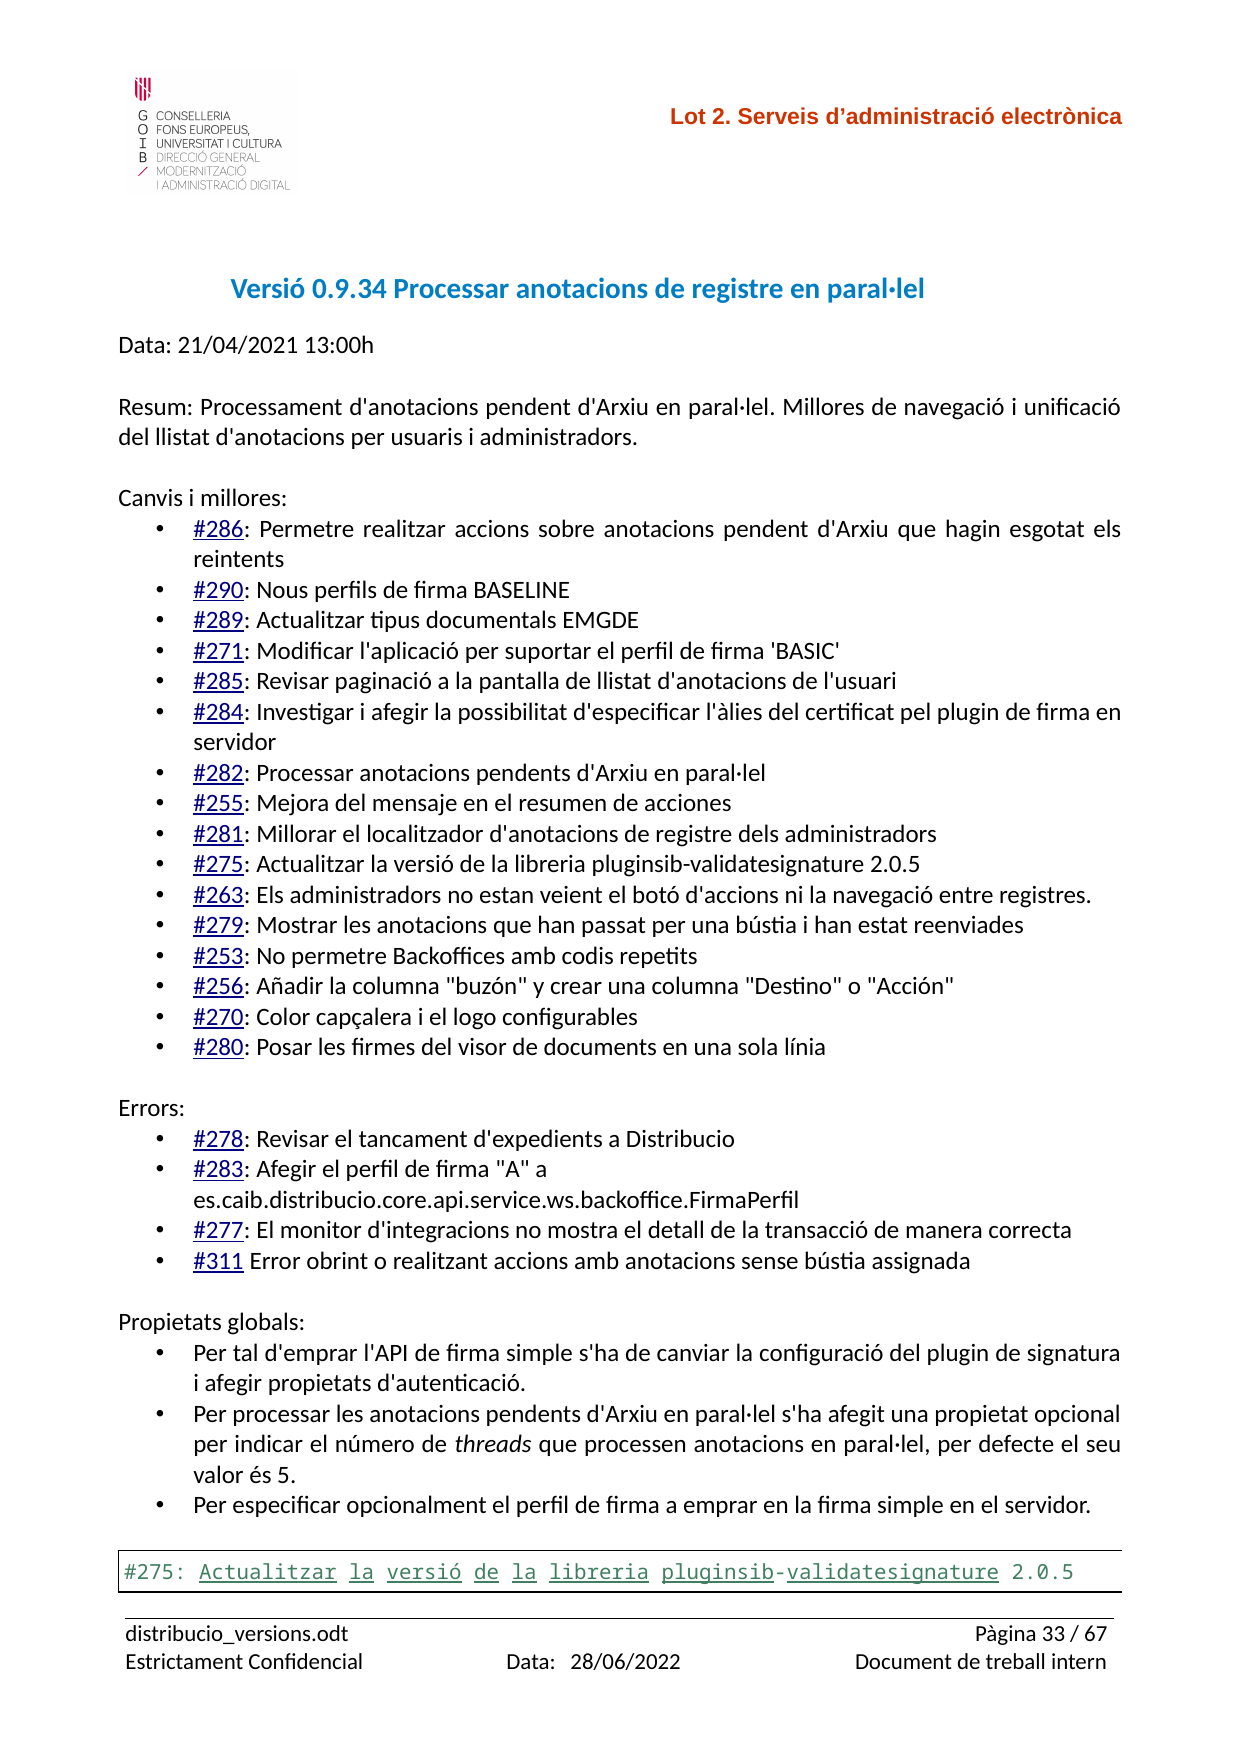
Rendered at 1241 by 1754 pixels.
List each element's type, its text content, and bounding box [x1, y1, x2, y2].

list #255: Mejora del mensaje en el resumen de acciones [156, 787, 1122, 818]
list #277: El monitor d'integracions no mostra el detall de la transacció de manera correcta [156, 1215, 1122, 1245]
list #263: Els administradors no estan veient el botó d'accions ni la navegació entre registres. [156, 879, 1122, 909]
text Errors: [118, 1093, 1122, 1123]
list #256: Añadir la columna "buzón" y crear una columna "Destino" o "Acción" [156, 971, 1122, 1001]
text Data: 21/04/2021 13:00h [118, 329, 1122, 360]
list #278: Revisar el tancament d'expedients a Distribucio [156, 1123, 1122, 1154]
list #286: Permetre realitzar accions sobre anotacions pendent d'Arxiu que hagin esgotat els reintents [156, 513, 1122, 574]
list Per especificar opcionalment el perfil de firma a emprar en la firma simple en el servidor. [156, 1489, 1122, 1520]
list #281: Millorar el localitzador d'anotacions de registre dels administradors [156, 818, 1122, 848]
text Propietats globals: [118, 1306, 1122, 1337]
list #270: Color capçalera i el logo configurables [156, 1001, 1122, 1032]
list #289: Actualitzar tipus documentals EMGDE [156, 604, 1122, 635]
list Per tal d'emprar l'API de firma simple s'ha de canviar la configuració del plugin de signatura i afegir propietats d'autenticació. [156, 1337, 1122, 1398]
picture [126, 70, 299, 197]
table_header #275: Actualitzar la versió de la libreria pluginsib-validatesignature 2.0.5 [119, 1551, 1122, 1591]
list Per processar les anotacions pendents d'Arxiu en paral·lel s'ha afegit una propietat opcional per indicar el número de threads que processen anotacions en paral·lel, per defecte el seu valor és 5. [156, 1398, 1122, 1489]
list #284: Investigar i afegir la possibilitat d'especificar l'àlies del certificat pel plugin de firma en servidor [156, 696, 1122, 757]
text Canvis i millores: [118, 482, 1122, 513]
text Resum: Processament d'anotacions pendent d'Arxiu en paral·lel. Millores de navegació i unificació del llistat d'anotacions per usuaris i administradors. [118, 391, 1122, 452]
list #285: Revisar paginació a la pantalla de llistat d'anotacions de l'usuari [156, 665, 1122, 696]
list #280: Posar les firmes del visor de documents en una sola línia [156, 1032, 1122, 1062]
list #279: Mostrar les anotacions que han passat per una bústia i han estat reenviades [156, 909, 1122, 940]
list #282: Processar anotacions pendents d'Arxiu en paral·lel [156, 757, 1122, 787]
list #271: Modificar l'aplicació per suportar el perfil de firma 'BASIC' [156, 635, 1122, 665]
list #283: Afegir el perfil de firma "A" a es.caib.distribucio.core.api.service.ws.backoffice.FirmaPerfil [156, 1154, 1122, 1215]
list #311 Error obrint o realitzant accions amb anotacions sense bústia assignada [156, 1245, 1122, 1276]
list #275: Actualitzar la versió de la libreria pluginsib-validatesignature 2.0.5 [156, 848, 1122, 879]
subtitle Versió 0.9.34 Processar anotacions de registre en paral·lel [153, 270, 1122, 306]
list #253: No permetre Backoffices amb codis repetits [156, 940, 1122, 971]
list #290: Nous perfils de firma BASELINE [156, 574, 1122, 604]
